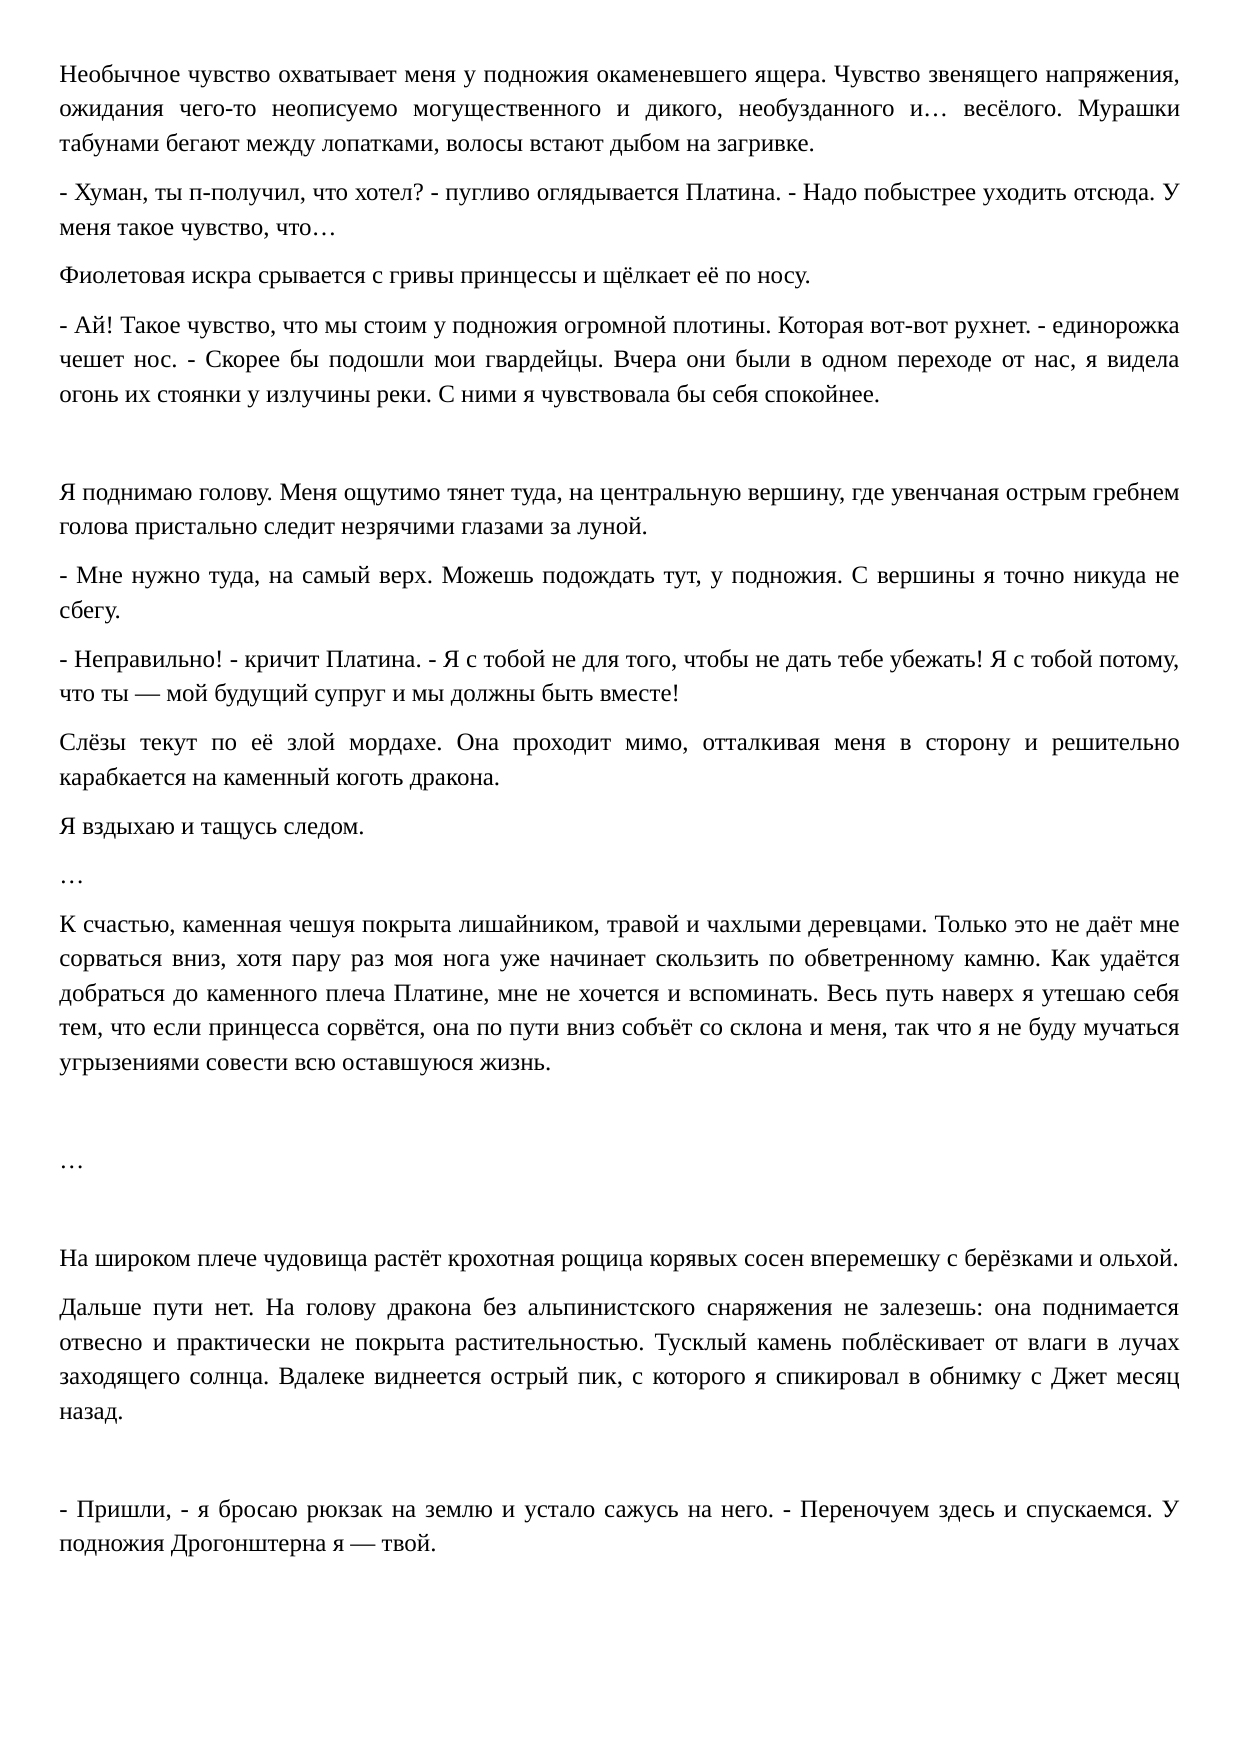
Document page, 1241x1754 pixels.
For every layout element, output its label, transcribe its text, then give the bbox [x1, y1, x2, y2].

text - Неправильно! - кричит Платина. - Я с тобой не для того, чтобы не дать тебе убежать! Я с тобой потому, что ты — мой будущий супруг и мы должны быть вместе! [59, 644, 1181, 707]
text На широком плече чудовища растёт крохотная рощица корявых сосен вперемешку с берёзками и ольхой. [59, 1243, 1181, 1272]
text Я поднимаю голову. Меня ощутимо тянет туда, на центральную вершину, где увенчаная острым гребнем голова пристально следит незрячими глазами за луной. [59, 477, 1181, 540]
text Фиолетовая искра срывается с гривы принцессы и щёлкает её по носу. [59, 261, 1181, 289]
text … [59, 1145, 1181, 1174]
text - Хуман, ты п-получил, что хотел? - пугливо оглядывается Платина. - Надо побыстрее уходить отсюда. У меня такое чувство, что… [59, 177, 1181, 240]
text Необычное чувство охватывает меня у подножия окаменевшего ящера. Чувство звенящего напряжения, ожидания чего-то неописуемо могущественного и дикого, необузданного и… весёлого. Мурашки табунами бегают между лопатками, волосы встают дыбом на загривке. [59, 59, 1181, 157]
text … [59, 860, 1181, 889]
text - Ай! Такое чувство, что мы стоим у подножия огромной плотины. Которая вот-вот рухнет. - единорожка чешет нос. - Скорее бы подошли мои гвардейцы. Вчера они были в одном переходе от нас, я видела огонь их стоянки у излучины реки. С ними я чувствовала бы себя спокойнее. [59, 310, 1181, 407]
text - Мне нужно туда, на самый верх. Можешь подождать тут, у подножия. С вершины я точно никуда не сбегу. [59, 560, 1181, 623]
text - Пришли, - я бросаю рюкзак на землю и устало сажусь на него. - Переночуем здесь и спускаемся. У подножия Дрогонштерна я — твой. [59, 1494, 1181, 1557]
text Слёзы текут по её злой мордахе. Она проходит мимо, отталкивая меня в сторону и решительно карабкается на каменный коготь дракона. [59, 727, 1181, 791]
text Дальше пути нет. На голову дракона без альпинистского снаряжения не залезешь: она поднимается отвесно и практически не покрыта растительностью. Тусклый камень поблёскивает от влаги в лучах заходящего солнца. Вдалеке виднеется острый пик, с которого я спикировал в обнимку с Джет месяц назад. [59, 1292, 1181, 1424]
text Я вздыхаю и тащусь следом. [59, 811, 1181, 840]
text К счастью, каменная чешуя покрыта лишайником, травой и чахлыми деревцами. Только это не даёт мне сорваться вниз, хотя пару раз моя нога уже начинает скользить по обветренному камню. Как удаётся добраться до каменного плеча Платине, мне не хочется и вспоминать. Весь путь наверх я утешаю себя тем, что если принцесса сорвётся, она по пути вниз собъёт со склона и меня, так что я не буду мучаться угрызениями совести всю оставшуюся жизнь. [59, 909, 1181, 1076]
